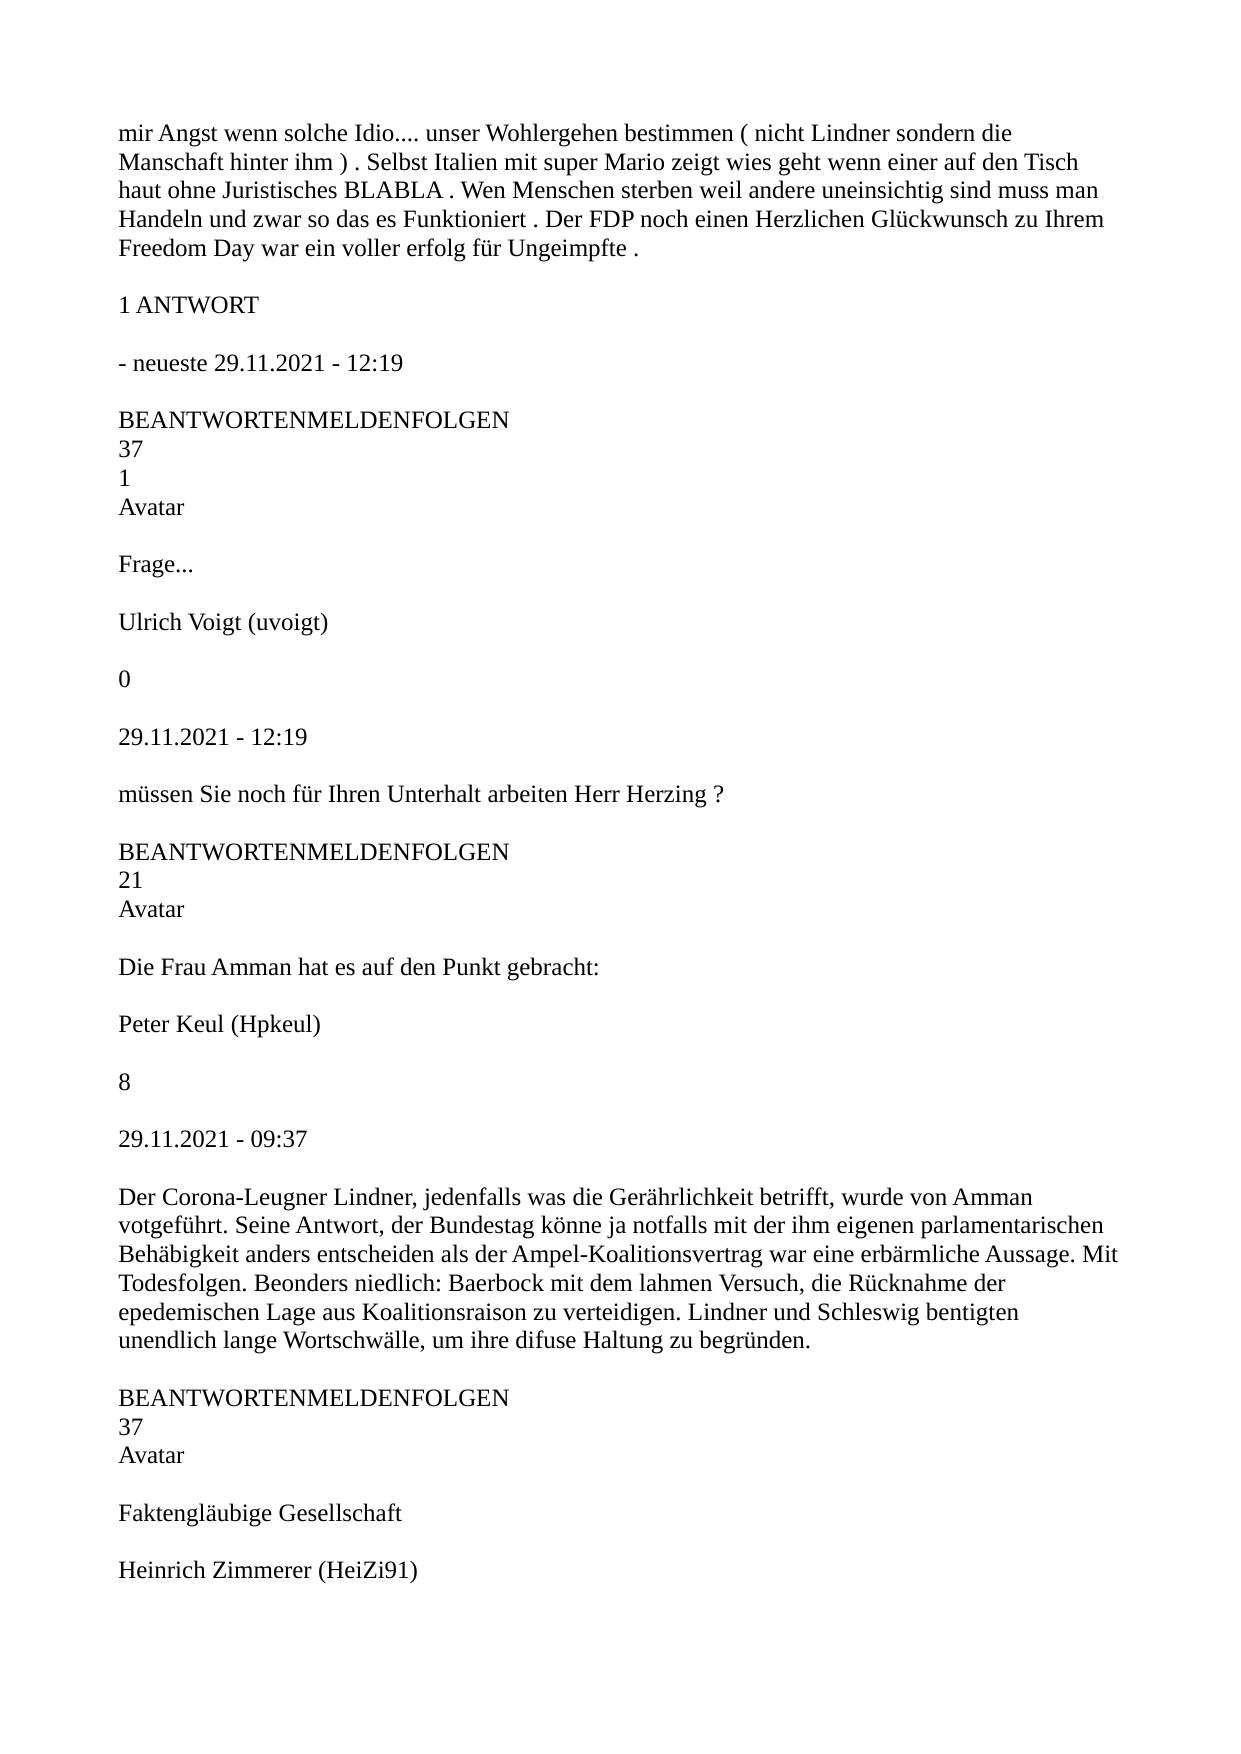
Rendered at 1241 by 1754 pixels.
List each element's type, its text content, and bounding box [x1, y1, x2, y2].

text müssen Sie noch für Ihren Unterhalt arbeiten Herr Herzing ? [118, 779, 1122, 808]
text Avatar [118, 1441, 1122, 1469]
text 8 [118, 1067, 1122, 1096]
text Heinrich Zimmerer (HeiZi91) [118, 1556, 1122, 1584]
text 0 [118, 664, 1122, 693]
text 1 ANTWORT [118, 291, 1122, 319]
text Die Frau Amman hat es auf den Punkt gebracht: [118, 952, 1122, 981]
text 21 [118, 866, 1122, 894]
text Frage... [118, 549, 1122, 578]
text BEANTWORTENMELDENFOLGEN [118, 1383, 1122, 1412]
text BEANTWORTENMELDENFOLGEN [118, 837, 1122, 866]
text Peter Keul (Hpkeul) [118, 1009, 1122, 1038]
text Avatar [118, 492, 1122, 521]
text 1 [118, 463, 1122, 492]
text Avatar [118, 894, 1122, 923]
text Ulrich Voigt (uvoigt) [118, 607, 1122, 636]
text 37 [118, 1412, 1122, 1441]
text BEANTWORTENMELDENFOLGEN [118, 406, 1122, 434]
text Der Corona-Leugner Lindner, jedenfalls was die Gerährlichkeit betrifft, wurde von Amman votgeführt. Seine Antwort, der Bundestag könne ja notfalls mit der ihm eigenen parlamentarischen Behäbigkeit anders entscheiden als der Ampel-Koalitionsvertrag war eine erbärmliche Aussage. Mit Todesfolgen. Beonders niedlich: Baerbock mit dem lahmen Versuch, die Rücknahme der epedemischen Lage aus Koalitionsraison zu verteidigen. Lindner und Schleswig bentigten unendlich lange Wortschwälle, um ihre difuse Haltung zu begründen. [118, 1182, 1122, 1354]
text Faktengläubige Gesellschaft [118, 1498, 1122, 1527]
text 29.11.2021 - 12:19 [118, 722, 1122, 751]
text - neueste 29.11.2021 - 12:19 [118, 348, 1122, 377]
text mir Angst wenn solche Idio.... unser Wohlergehen bestimmen ( nicht Lindner sondern die Manschaft hinter ihm ) . Selbst Italien mit super Mario zeigt wies geht wenn einer auf den Tisch haut ohne Juristisches BLABLA . Wen Menschen sterben weil andere uneinsichtig sind muss man Handeln und zwar so das es Funktioniert . Der FDP noch einen Herzlichen Glückwunsch zu Ihrem Freedom Day war ein voller erfolg für Ungeimpfte . [118, 118, 1122, 262]
text 29.11.2021 - 09:37 [118, 1124, 1122, 1153]
text 37 [118, 434, 1122, 463]
